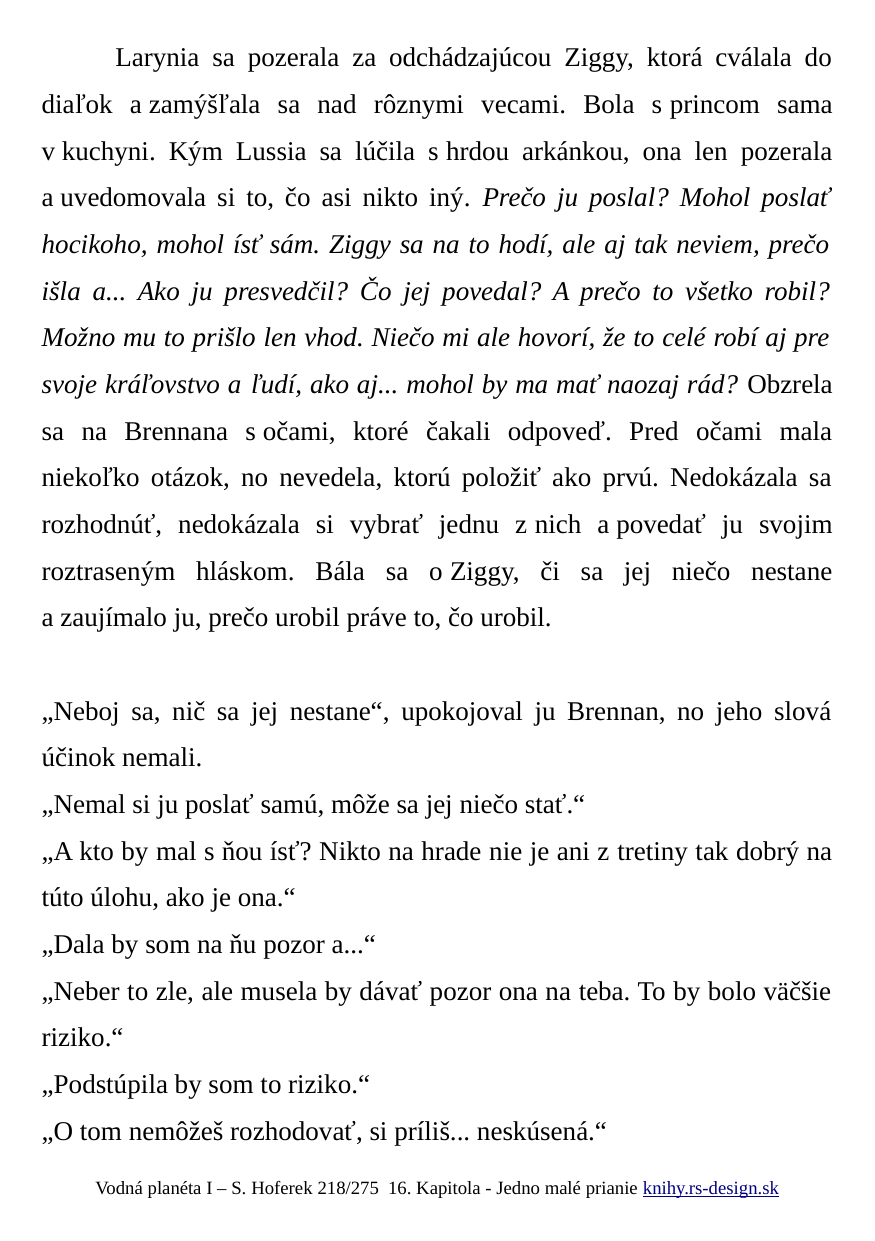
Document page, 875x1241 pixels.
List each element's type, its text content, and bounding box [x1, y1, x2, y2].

text „Dala by som na ňu pozor a...“ [41, 928, 833, 959]
text „Neber to zle, ale musela by dávať pozor ona na teba. To by bolo väčšie riziko.“ [41, 975, 833, 1052]
text Larynia sa pozerala za odchádzajúcou Ziggy, ktorá cválala do diaľok a zamýšľala sa nad rôznymi vecami. Bola s princom sama v kuchyni. Kým Lussia sa lúčila s hrdou arkánkou, ona len pozerala a uvedomovala si to, čo asi nikto iný. Prečo ju poslal? Mohol poslať hocikoho, mohol ísť sám. Ziggy sa na to hodí, ale aj tak neviem, prečo išla a... Ako ju presvedčil? Čo jej povedal? A prečo to všetko robil? Možno mu to prišlo len vhod. Niečo mi ale hovorí, že to celé robí aj pre svoje kráľovstvo a ľudí, ako aj... mohol by ma mať naozaj rád? Obzrela sa na Brennana s očami, ktoré čakali odpoveď. Pred očami mala niekoľko otázok, no nevedela, ktorú položiť ako prvú. Nedokázala sa rozhodnúť, nedokázala si vybrať jednu z nich a povedať ju svojim roztraseným hláskom. Bála sa o Ziggy, či sa jej niečo nestane a zaujímalo ju, prečo urobil práve to, čo urobil. [41, 41, 833, 632]
text „Podstúpila by som to riziko.“ [41, 1068, 833, 1099]
text „O tom nemôžeš rozhodovať, si príliš... neskúsená.“ [41, 1115, 833, 1146]
text „Nemal si ju poslať samú, môže sa jej niečo stať.“ [41, 788, 833, 819]
text „Neboj sa, nič sa jej nestane“, upokojoval ju Brennan, no jeho slová účinok nemali. [41, 695, 833, 772]
text „A kto by mal s ňou ísť? Nikto na hrade nie je ani z tretiny tak dobrý na túto úlohu, ako je ona.“ [41, 835, 833, 912]
